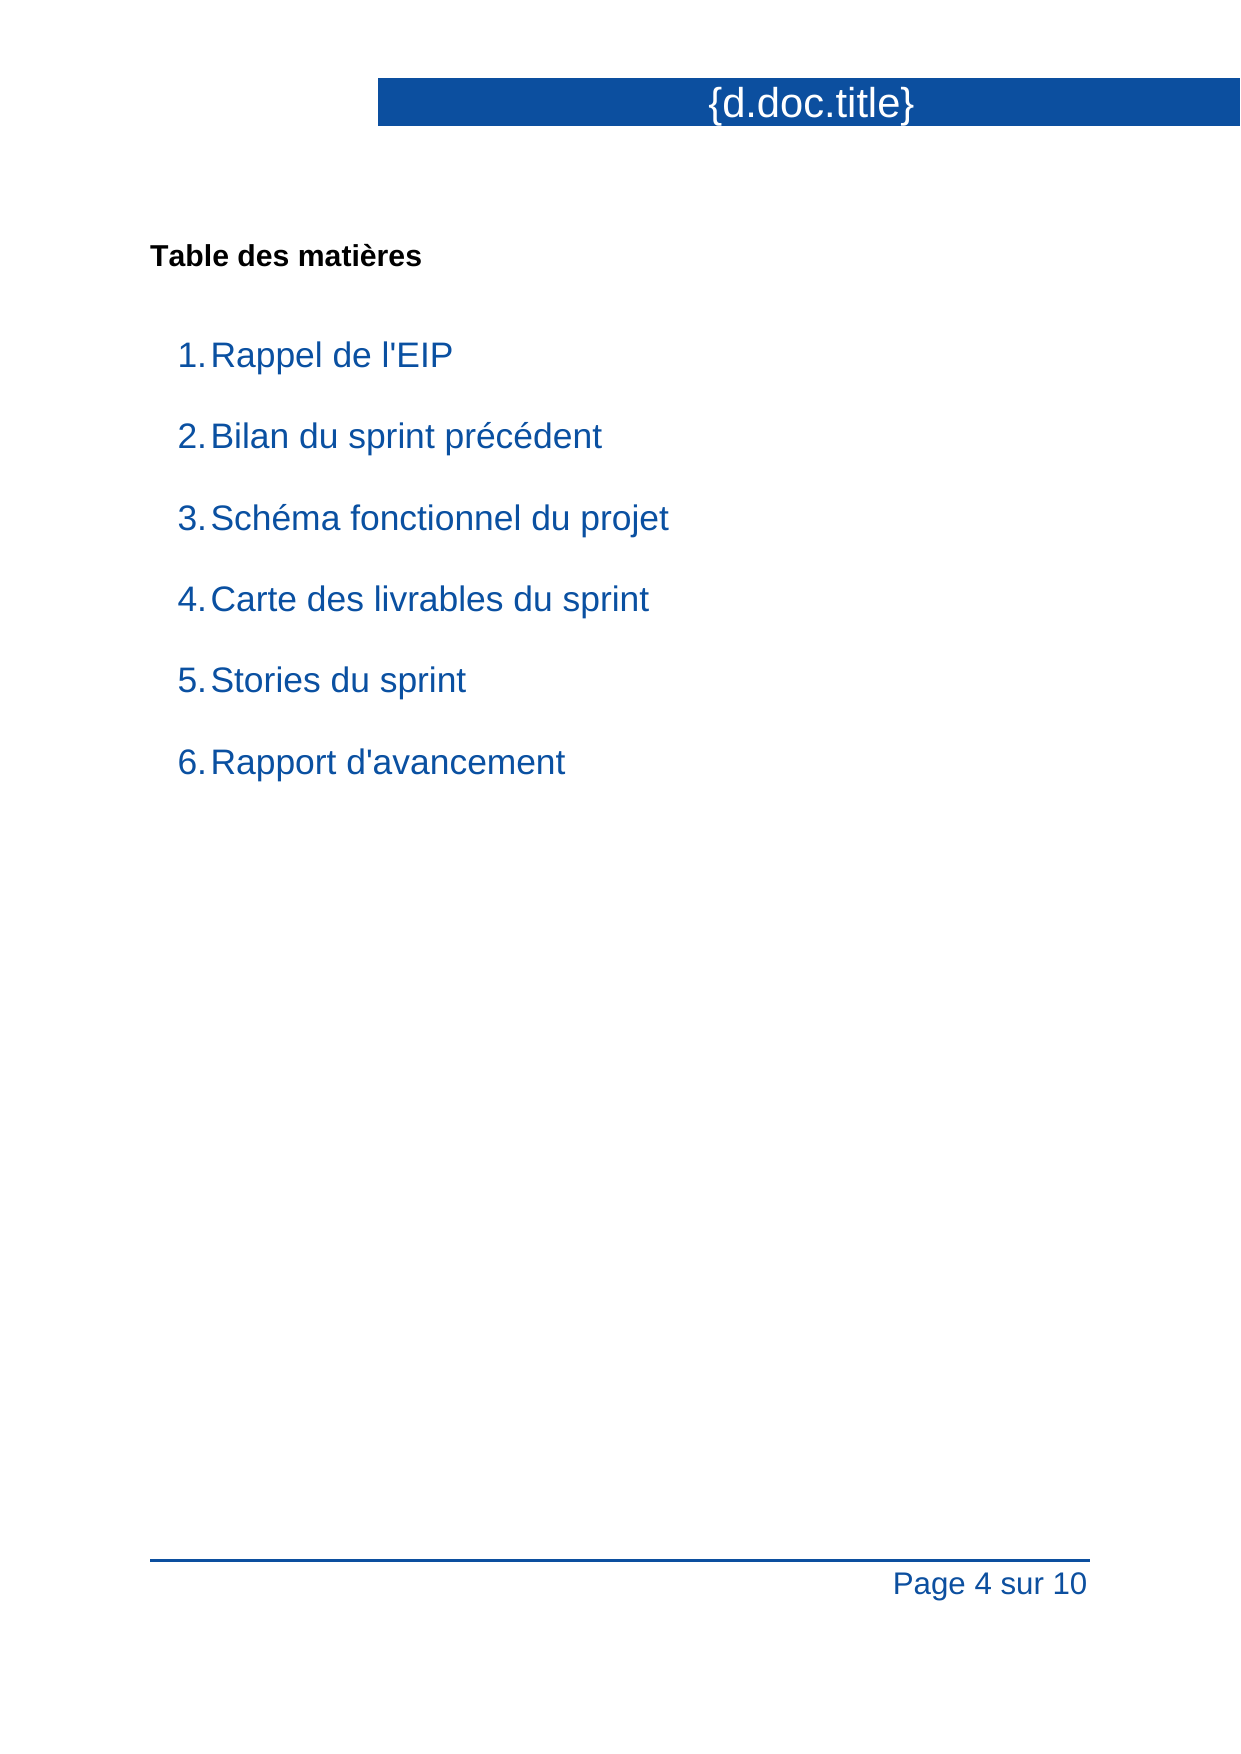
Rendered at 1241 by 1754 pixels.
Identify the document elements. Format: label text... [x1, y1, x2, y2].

list Stories du sprint [177, 660, 1090, 700]
text Table des matières [150, 238, 1090, 273]
list Carte des livrables du sprint [177, 578, 1090, 619]
list Rappel de l'EIP [177, 334, 1090, 374]
list Bilan du sprint précédent [177, 415, 1090, 456]
list Schéma fonctionnel du projet [177, 497, 1090, 537]
list Rapport d'avancement [177, 741, 1090, 782]
